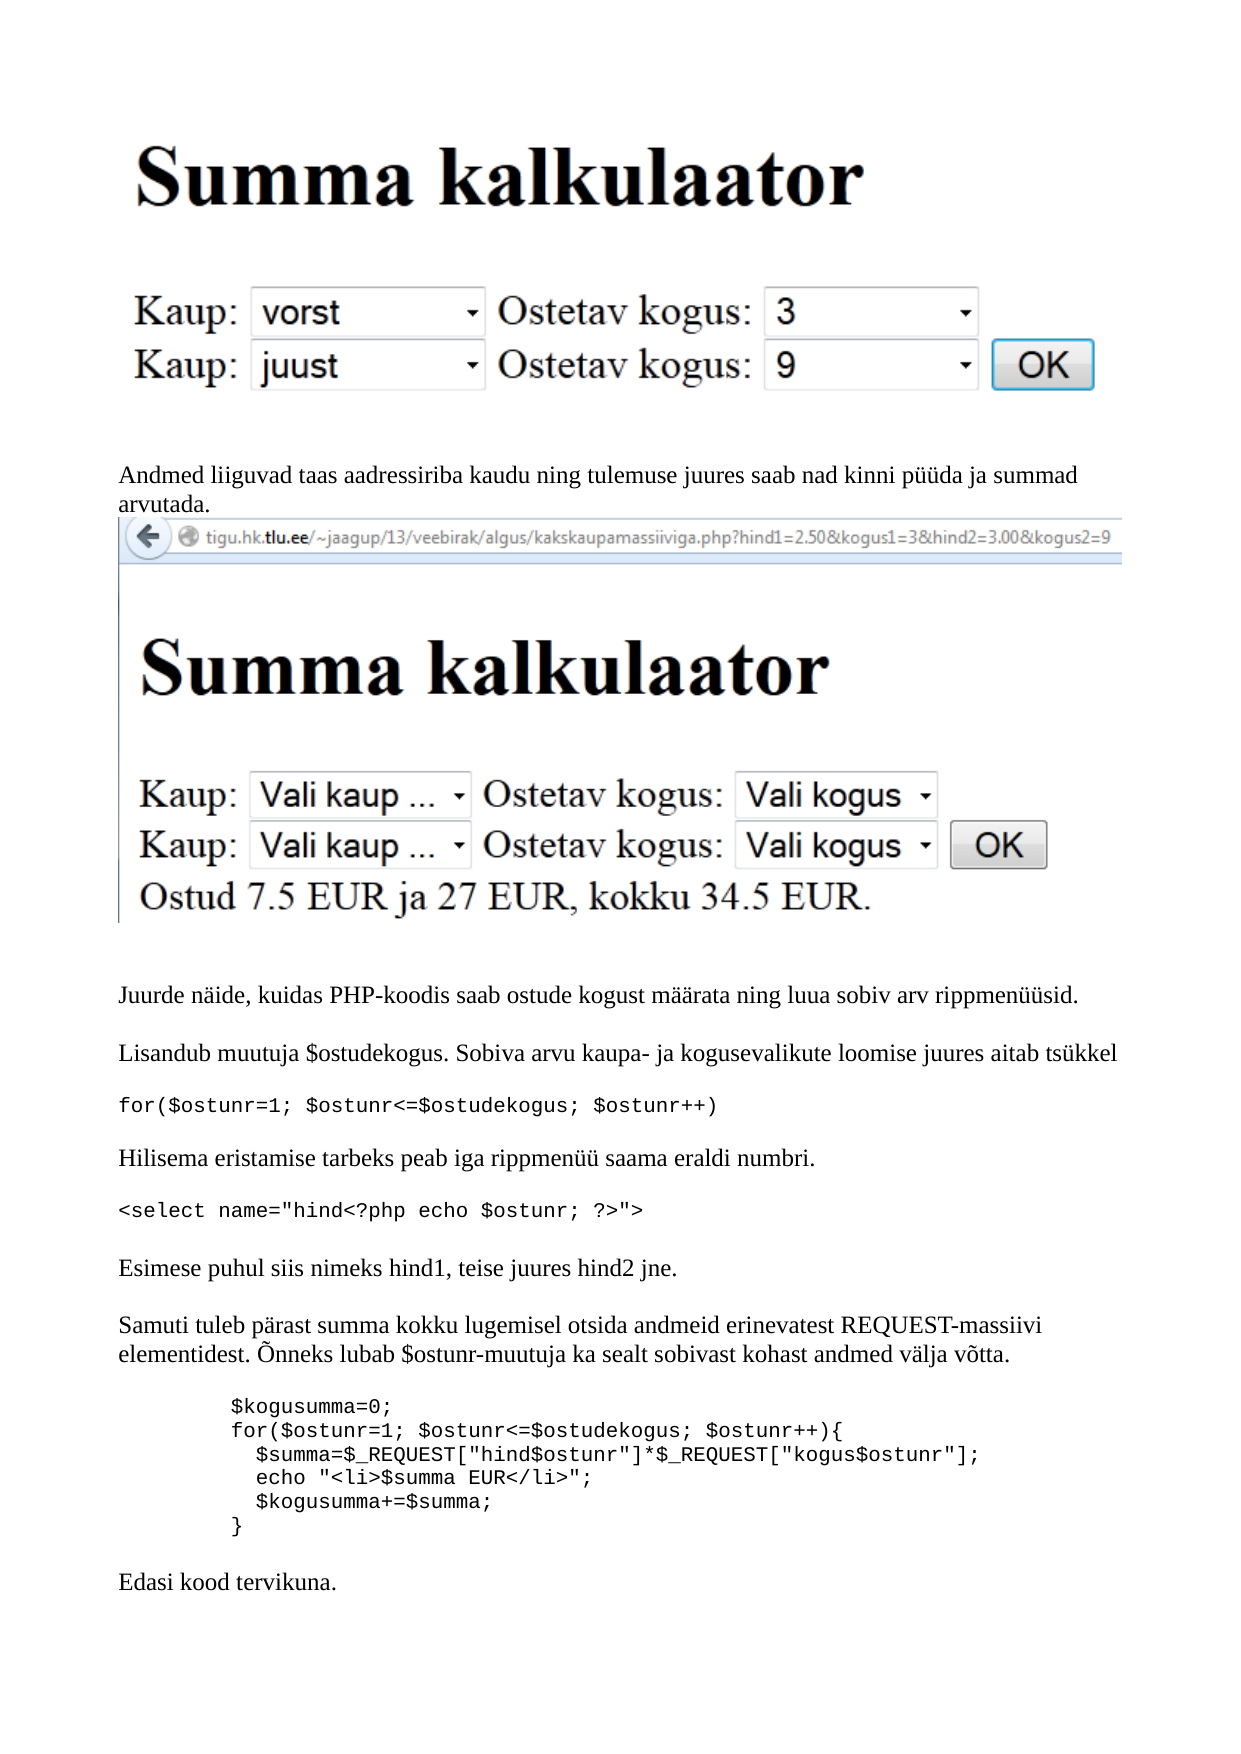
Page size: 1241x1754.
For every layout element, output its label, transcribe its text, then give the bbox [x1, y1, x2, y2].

text $summa=$_REQUEST["hind$ostunr"]*$_REQUEST["kogus$ostunr"]; [118, 1444, 1122, 1467]
text Juurde näide, kuidas PHP-koodis saab ostude kogust määrata ning luua sobiv arv rippmenüüsid. [118, 981, 1122, 1009]
text Esimese puhul siis nimeks hind1, teise juures hind2 jne. [118, 1253, 1122, 1281]
text Edasi kood tervikuna. [118, 1567, 1122, 1596]
text $kogusumma+=$summa; [118, 1491, 1122, 1515]
text } [118, 1515, 1122, 1538]
text Andmed liiguvad taas aadressiriba kaudu ning tulemuse juures saab nad kinni püüda ja summad arvutada. [118, 460, 1122, 517]
text <select name="hind<?php echo $ostunr; ?>"> [118, 1200, 1122, 1224]
text for($ostunr=1; $ostunr<=$ostudekogus; $ostunr++) [118, 1096, 1122, 1119]
text Lisandub muutuja $ostudekogus. Sobiva arvu kaupa- ja kogusevalikute loomise juures aitab tsükkel [118, 1038, 1122, 1067]
text Samuti tuleb pärast summa kokku lugemisel otsida andmeid erinevatest REQUEST-massiivi elementidest. Õnneks lubab $ostunr-muutuja ka sealt sobivast kohast andmed välja võtta. [118, 1310, 1122, 1368]
text Hilisema eristamise tarbeks peab iga rippmenüü saama eraldi numbri. [118, 1143, 1122, 1172]
text $kogusumma=0; [118, 1396, 1122, 1420]
text echo "<li>$summa EUR</li>"; [118, 1467, 1122, 1491]
text for($ostunr=1; $ostunr<=$ostudekogus; $ostunr++){ [118, 1420, 1122, 1444]
